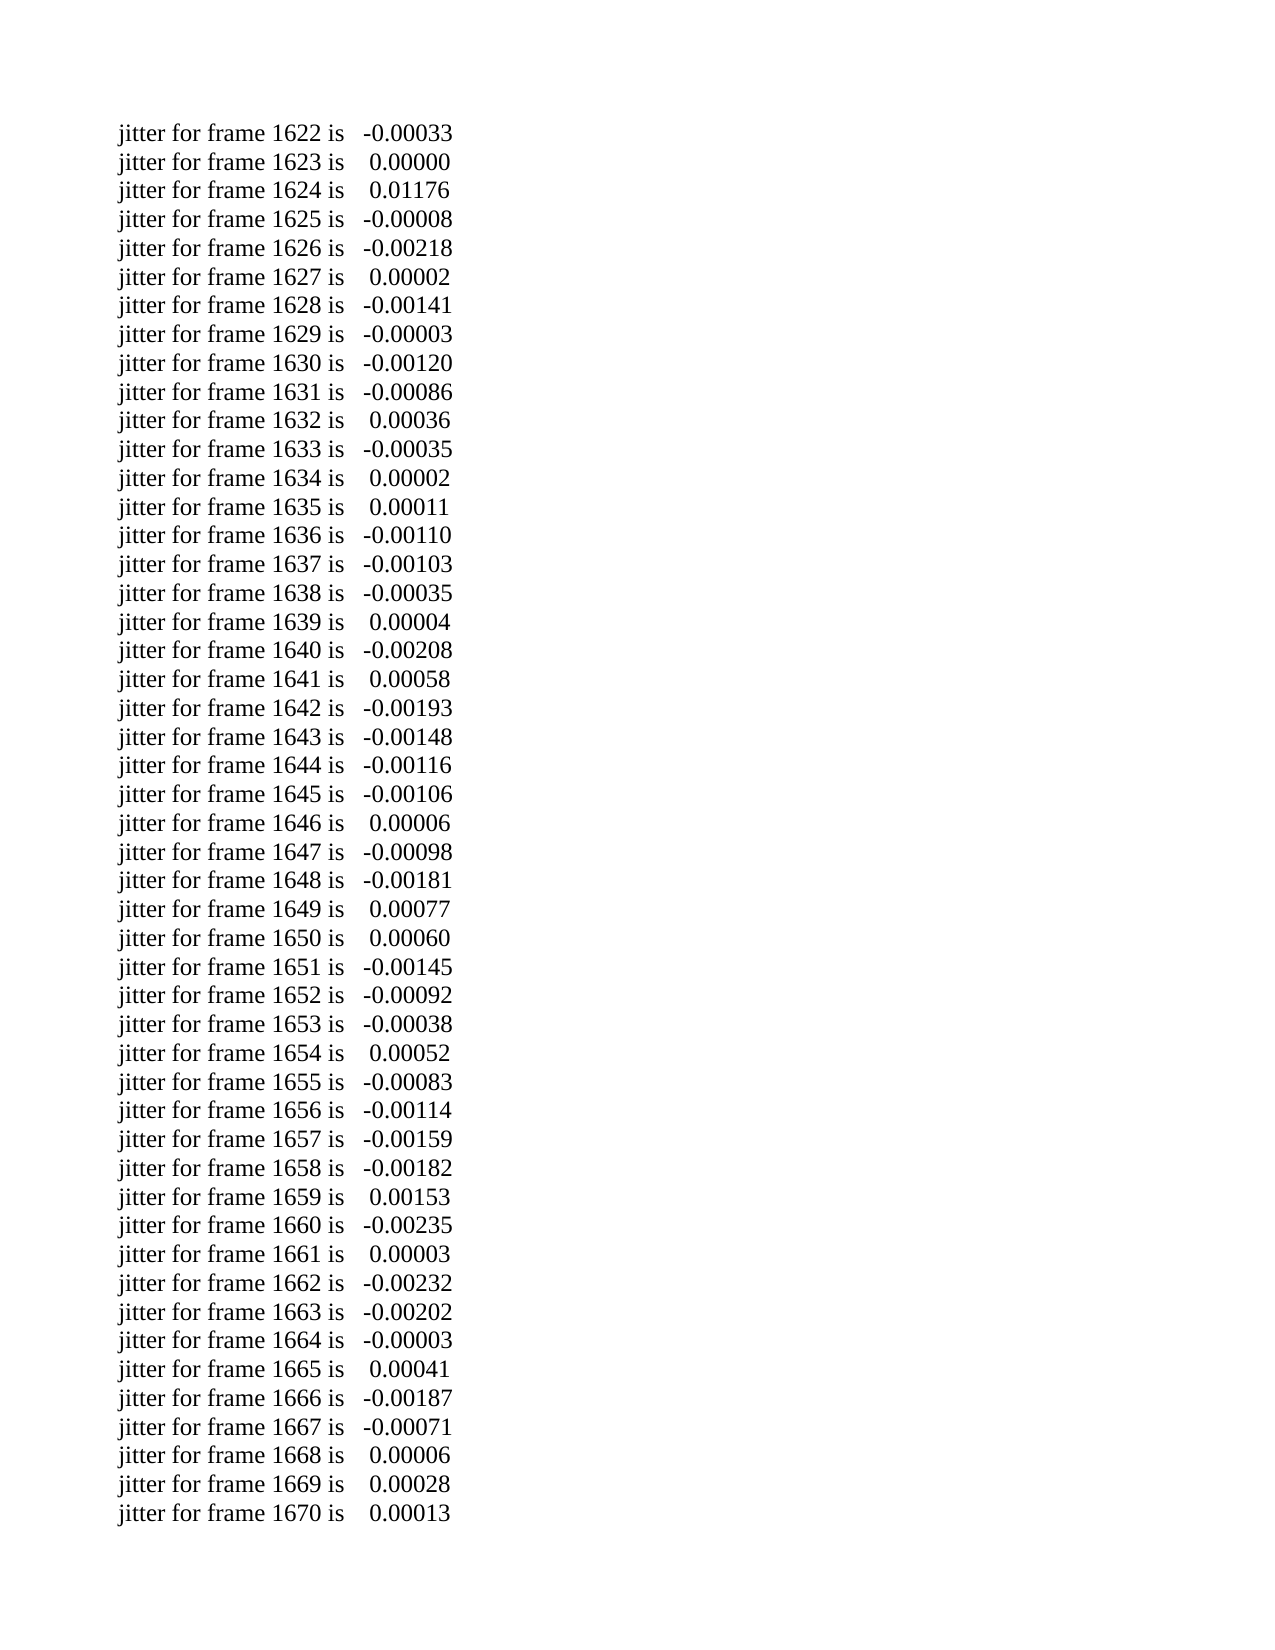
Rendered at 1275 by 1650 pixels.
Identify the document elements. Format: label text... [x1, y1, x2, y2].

text jitter for frame 1649 is 0.00077 [118, 894, 1157, 923]
text jitter for frame 1653 is -0.00038 [118, 1009, 1157, 1038]
text jitter for frame 1659 is 0.00153 [118, 1182, 1157, 1211]
text jitter for frame 1668 is 0.00006 [118, 1441, 1157, 1469]
text jitter for frame 1640 is -0.00208 [118, 636, 1157, 664]
text jitter for frame 1641 is 0.00058 [118, 664, 1157, 693]
text jitter for frame 1664 is -0.00003 [118, 1326, 1157, 1354]
text jitter for frame 1624 is 0.01176 [118, 176, 1157, 204]
text jitter for frame 1642 is -0.00193 [118, 693, 1157, 722]
text jitter for frame 1646 is 0.00006 [118, 808, 1157, 837]
text jitter for frame 1665 is 0.00041 [118, 1354, 1157, 1383]
text jitter for frame 1662 is -0.00232 [118, 1268, 1157, 1297]
text jitter for frame 1625 is -0.00008 [118, 204, 1157, 233]
text jitter for frame 1655 is -0.00083 [118, 1067, 1157, 1096]
text jitter for frame 1632 is 0.00036 [118, 406, 1157, 434]
text jitter for frame 1648 is -0.00181 [118, 866, 1157, 894]
text jitter for frame 1623 is 0.00000 [118, 147, 1157, 176]
text jitter for frame 1656 is -0.00114 [118, 1096, 1157, 1124]
text jitter for frame 1644 is -0.00116 [118, 751, 1157, 779]
text jitter for frame 1667 is -0.00071 [118, 1412, 1157, 1441]
text jitter for frame 1647 is -0.00098 [118, 837, 1157, 866]
text jitter for frame 1670 is 0.00013 [118, 1498, 1157, 1527]
text jitter for frame 1650 is 0.00060 [118, 923, 1157, 952]
text jitter for frame 1636 is -0.00110 [118, 521, 1157, 549]
text jitter for frame 1654 is 0.00052 [118, 1038, 1157, 1067]
text jitter for frame 1645 is -0.00106 [118, 779, 1157, 808]
text jitter for frame 1628 is -0.00141 [118, 291, 1157, 319]
text jitter for frame 1666 is -0.00187 [118, 1383, 1157, 1412]
text jitter for frame 1633 is -0.00035 [118, 434, 1157, 463]
text jitter for frame 1630 is -0.00120 [118, 348, 1157, 377]
text jitter for frame 1651 is -0.00145 [118, 952, 1157, 981]
text jitter for frame 1635 is 0.00011 [118, 492, 1157, 521]
text jitter for frame 1634 is 0.00002 [118, 463, 1157, 492]
text jitter for frame 1637 is -0.00103 [118, 549, 1157, 578]
text jitter for frame 1639 is 0.00004 [118, 607, 1157, 636]
text jitter for frame 1652 is -0.00092 [118, 981, 1157, 1009]
text jitter for frame 1661 is 0.00003 [118, 1239, 1157, 1268]
text jitter for frame 1629 is -0.00003 [118, 319, 1157, 348]
text jitter for frame 1663 is -0.00202 [118, 1297, 1157, 1326]
text jitter for frame 1660 is -0.00235 [118, 1211, 1157, 1239]
text jitter for frame 1622 is -0.00033 [118, 118, 1157, 147]
text jitter for frame 1626 is -0.00218 [118, 233, 1157, 262]
text jitter for frame 1627 is 0.00002 [118, 262, 1157, 291]
text jitter for frame 1643 is -0.00148 [118, 722, 1157, 751]
text jitter for frame 1631 is -0.00086 [118, 377, 1157, 406]
text jitter for frame 1658 is -0.00182 [118, 1153, 1157, 1182]
text jitter for frame 1657 is -0.00159 [118, 1124, 1157, 1153]
text jitter for frame 1638 is -0.00035 [118, 578, 1157, 607]
text jitter for frame 1669 is 0.00028 [118, 1469, 1157, 1498]
